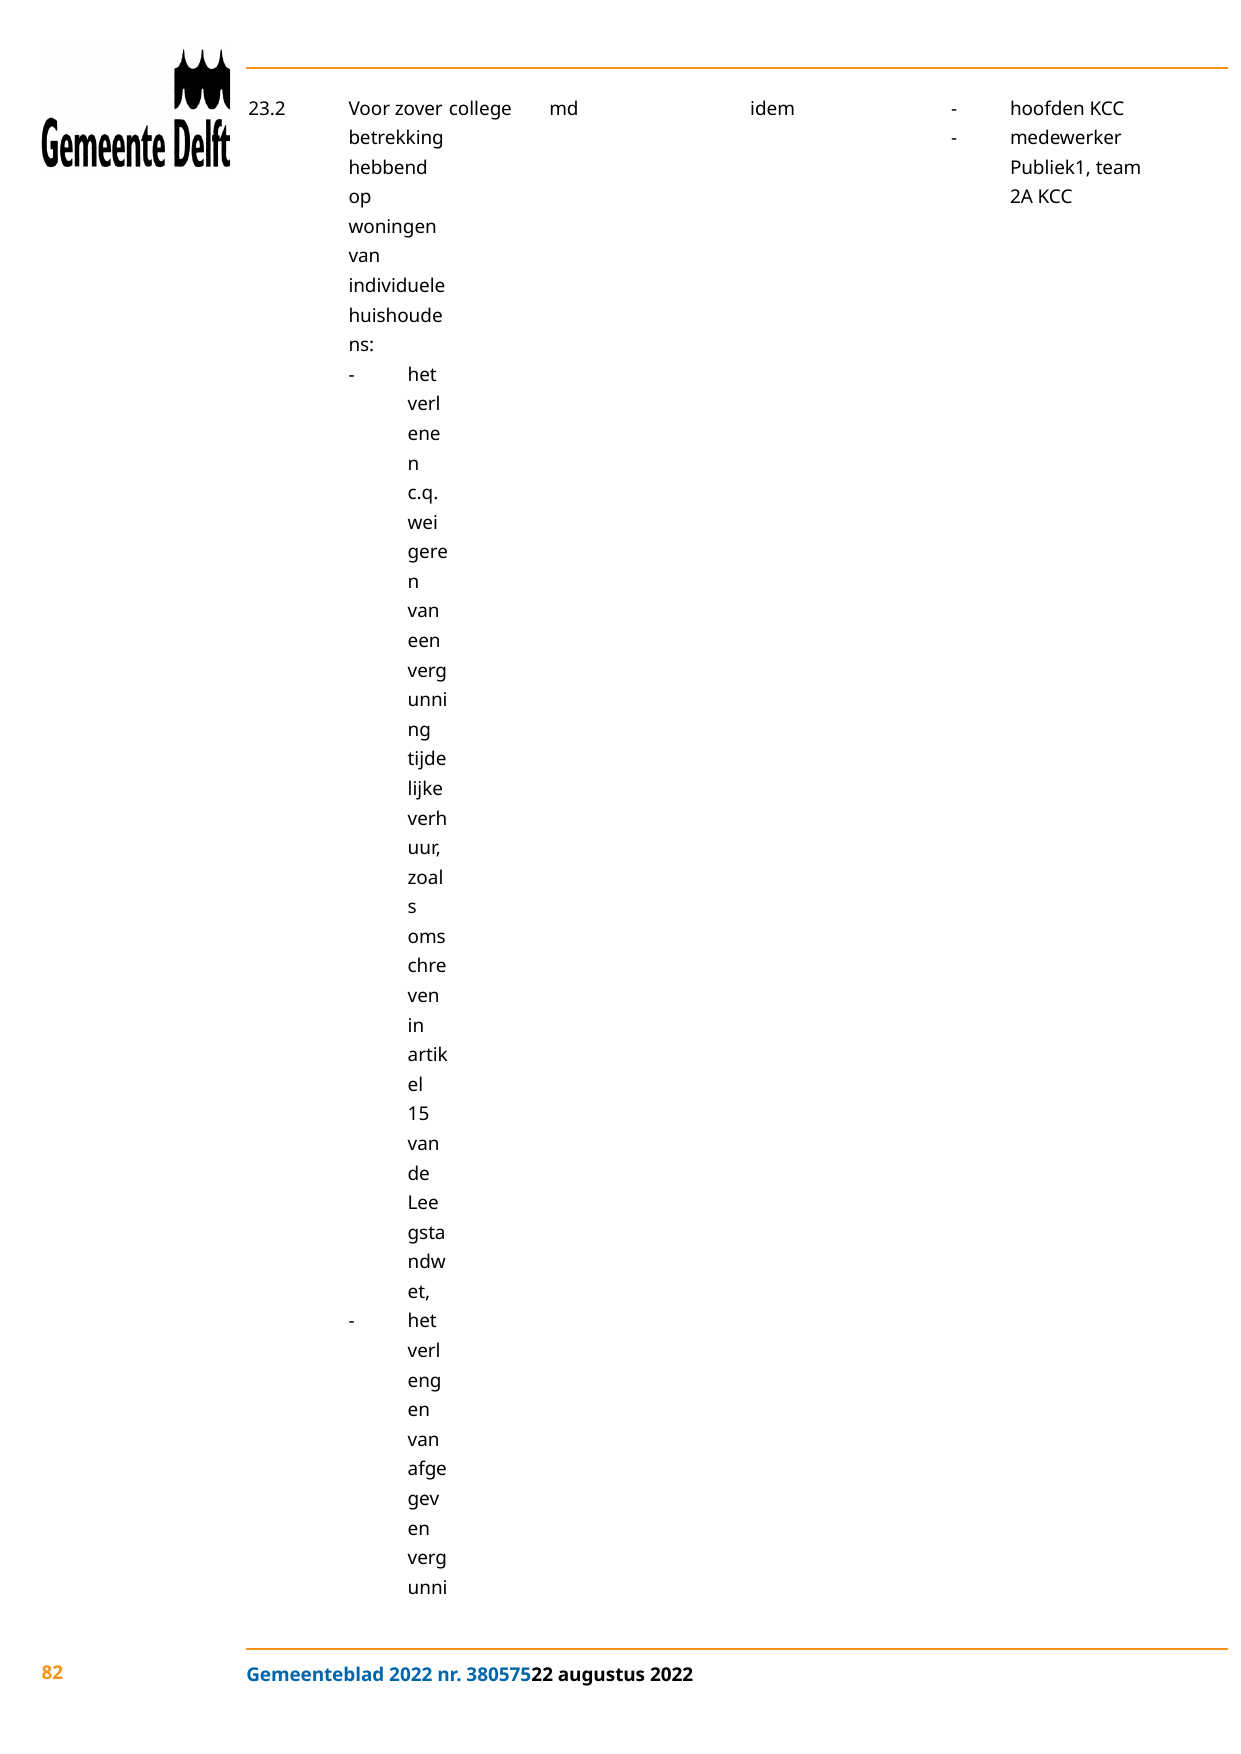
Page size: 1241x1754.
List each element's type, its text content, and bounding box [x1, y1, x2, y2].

table_cell idem [750, 95, 850, 1600]
table_cell md [549, 95, 750, 1600]
table_cell 23.2 [248, 95, 348, 1600]
table_cell Voor zover betrekking hebbend op woningen van individuele huishoudens: het verlenen c.q. weigeren van een vergunning tijdelijke verhuur, zoals omschreven in artikel 15 van de Leegstandwet, het verlengen van afgegeven vergunni [348, 95, 449, 1600]
picture [41, 47, 231, 172]
table_cell [850, 95, 951, 1600]
table_cell college [449, 95, 549, 1600]
table_cell hoofden KCC medewerker Publiek1, team 2A KCC [951, 95, 1152, 1600]
